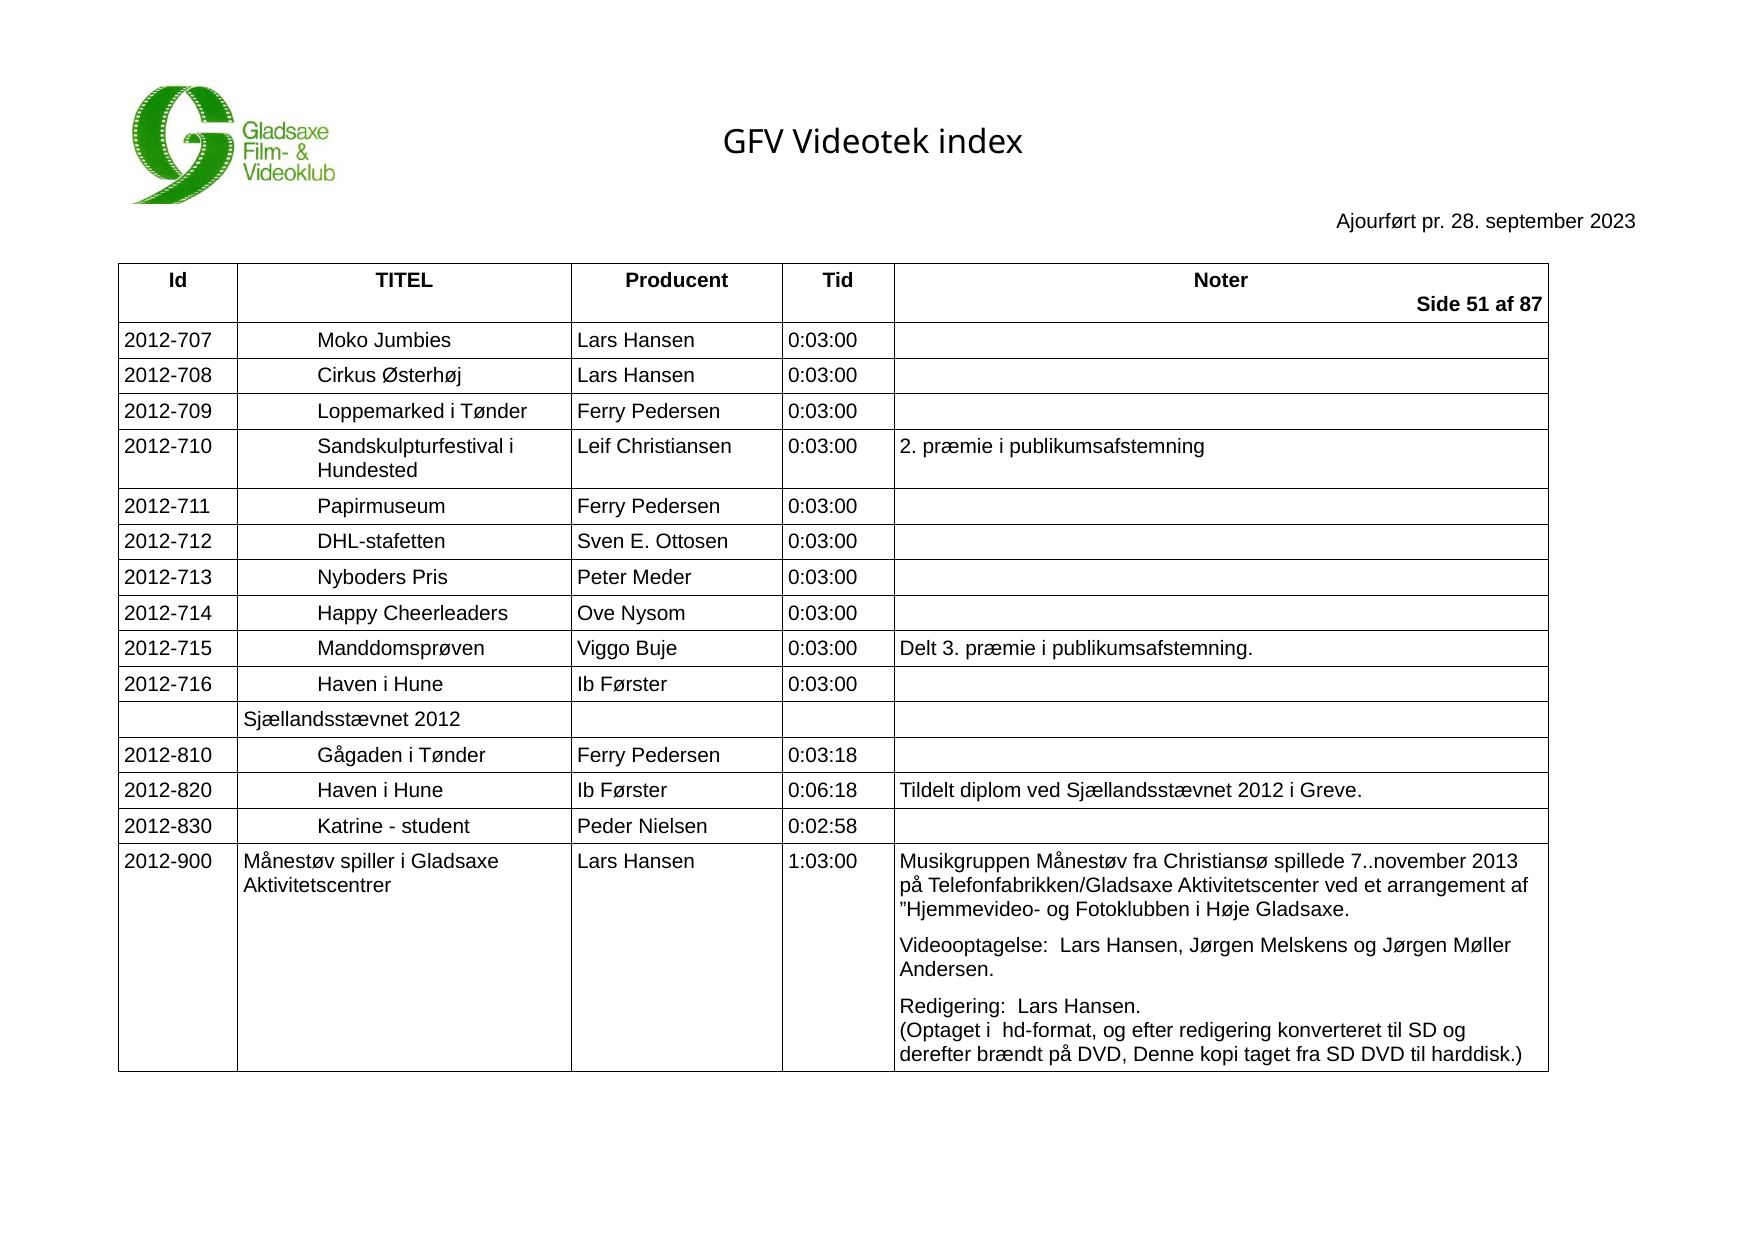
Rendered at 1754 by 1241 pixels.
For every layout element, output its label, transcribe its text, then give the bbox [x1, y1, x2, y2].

table_cell 0:03:18 [783, 738, 894, 772]
table_cell [895, 738, 1548, 772]
table_cell 2012-830 [119, 809, 237, 843]
table_cell Happy Cheerleaders [238, 596, 571, 630]
table_cell Ferry Pedersen [572, 489, 782, 523]
table_cell Viggo Buje [572, 631, 782, 666]
table_cell [895, 394, 1548, 428]
table_header Producent­ [572, 264, 782, 322]
table_cell 2012-714 [119, 596, 237, 630]
table_cell Loppemarked i Tønder [238, 394, 571, 428]
table_cell 0:03:00 [783, 323, 894, 357]
table_cell 0:06:18 [783, 773, 894, 808]
table_cell Lars Hansen [572, 844, 782, 1071]
table_cell 0:03:00 [783, 560, 894, 594]
table_header TITEL [238, 264, 571, 322]
table_cell 0:03:00 [783, 489, 894, 523]
table_cell Lars Hansen [572, 359, 782, 393]
table_cell Haven i Hune [238, 773, 571, 808]
table_cell Musikgruppen Månestøv fra Christiansø spillede 7..november 2013 på Telefonfabrikken/Gladsaxe Aktivitetscenter ved et arrangement af ”Hjemmevideo- og Fotoklubben i Høje Glad­saxe. Videooptagelse: Lars Hansen, Jørgen Melskens og Jørgen Møller Andersen. Redigering: Lars Hansen. (Optaget i hd-format, og efter redigering konverteret til SD og derefter brændt på DVD, Denne kopi taget fra SD DVD til harddisk.) [895, 844, 1548, 1071]
table_cell [895, 560, 1548, 594]
table_cell Ferry Pedersen [572, 394, 782, 428]
table_cell Cirkus Østerhøj [238, 359, 571, 393]
table_cell DHL-stafetten [238, 525, 571, 559]
table_cell 0:02:58 [783, 809, 894, 843]
table_cell Papirmuseum [238, 489, 571, 523]
table_cell Leif Christiansen [572, 430, 782, 488]
table_cell 2012-710 [119, 430, 237, 488]
table_cell [895, 323, 1548, 357]
table_cell 2. præmie i publikumsafstemning [895, 430, 1548, 488]
table_cell [119, 702, 237, 737]
table_cell 2012-713 [119, 560, 237, 594]
table_cell Haven i Hune [238, 667, 571, 701]
table_cell [895, 359, 1548, 393]
table_cell [895, 702, 1548, 737]
table_header Id [119, 264, 237, 322]
picture [131, 85, 348, 204]
table_cell Moko Jumbies [238, 323, 571, 357]
table_header Noter Side 87 af 87 [895, 264, 1548, 322]
table_cell 0:03:00 [783, 631, 894, 666]
table_cell [895, 489, 1548, 523]
table_cell [895, 596, 1548, 630]
table_cell [572, 702, 782, 737]
table_cell Nyboders Pris [238, 560, 571, 594]
table_cell [783, 702, 894, 737]
table_cell Peter Meder [572, 560, 782, 594]
table_cell 2012-810 [119, 738, 237, 772]
table_cell 0:03:00 [783, 430, 894, 488]
table_cell Sandskulpturfestival i Hundested [238, 430, 571, 488]
table_cell Lars Hansen [572, 323, 782, 357]
table_cell 2012-715 [119, 631, 237, 666]
table_cell Ib Førster [572, 773, 782, 808]
table_cell Sven E. Ottosen [572, 525, 782, 559]
table_cell 2012-709 [119, 394, 237, 428]
table_cell 2012-708 [119, 359, 237, 393]
table_cell Gågaden i Tønder [238, 738, 571, 772]
table_cell 0:03:00 [783, 359, 894, 393]
table_cell [895, 667, 1548, 701]
table_cell Månestøv spiller i Gladsaxe Aktivitetscentrer [238, 844, 571, 1071]
table_cell Delt 3. præmie i publikumsafstemning. [895, 631, 1548, 666]
table_cell [895, 525, 1548, 559]
table_cell 1:03:00 [783, 844, 894, 1071]
table_cell Tildelt diplom ved Sjællandsstævnet 2012 i Greve. [895, 773, 1548, 808]
table_cell 0:03:00 [783, 394, 894, 428]
table_cell 2012-900 [119, 844, 237, 1071]
table_cell Peder Nielsen [572, 809, 782, 843]
table_cell 2012-716 [119, 667, 237, 701]
table_cell Sjællandsstævnet 2012 [238, 702, 571, 737]
table_cell Manddomsprøven [238, 631, 571, 666]
table_cell 0:03:00 [783, 525, 894, 559]
table_cell 2012-820 [119, 773, 237, 808]
table_cell 2012-711 [119, 489, 237, 523]
table_header Tid [783, 264, 894, 322]
table_cell 0:03:00 [783, 596, 894, 630]
table_cell 2012-712 [119, 525, 237, 559]
table_cell 2012-707 [119, 323, 237, 357]
table_cell 0:03:00 [783, 667, 894, 701]
table_cell Katrine - student [238, 809, 571, 843]
table_cell Ferry Pedersen [572, 738, 782, 772]
table_cell Ove Nysom [572, 596, 782, 630]
table_cell [895, 809, 1548, 843]
table_cell Ib Førster [572, 667, 782, 701]
